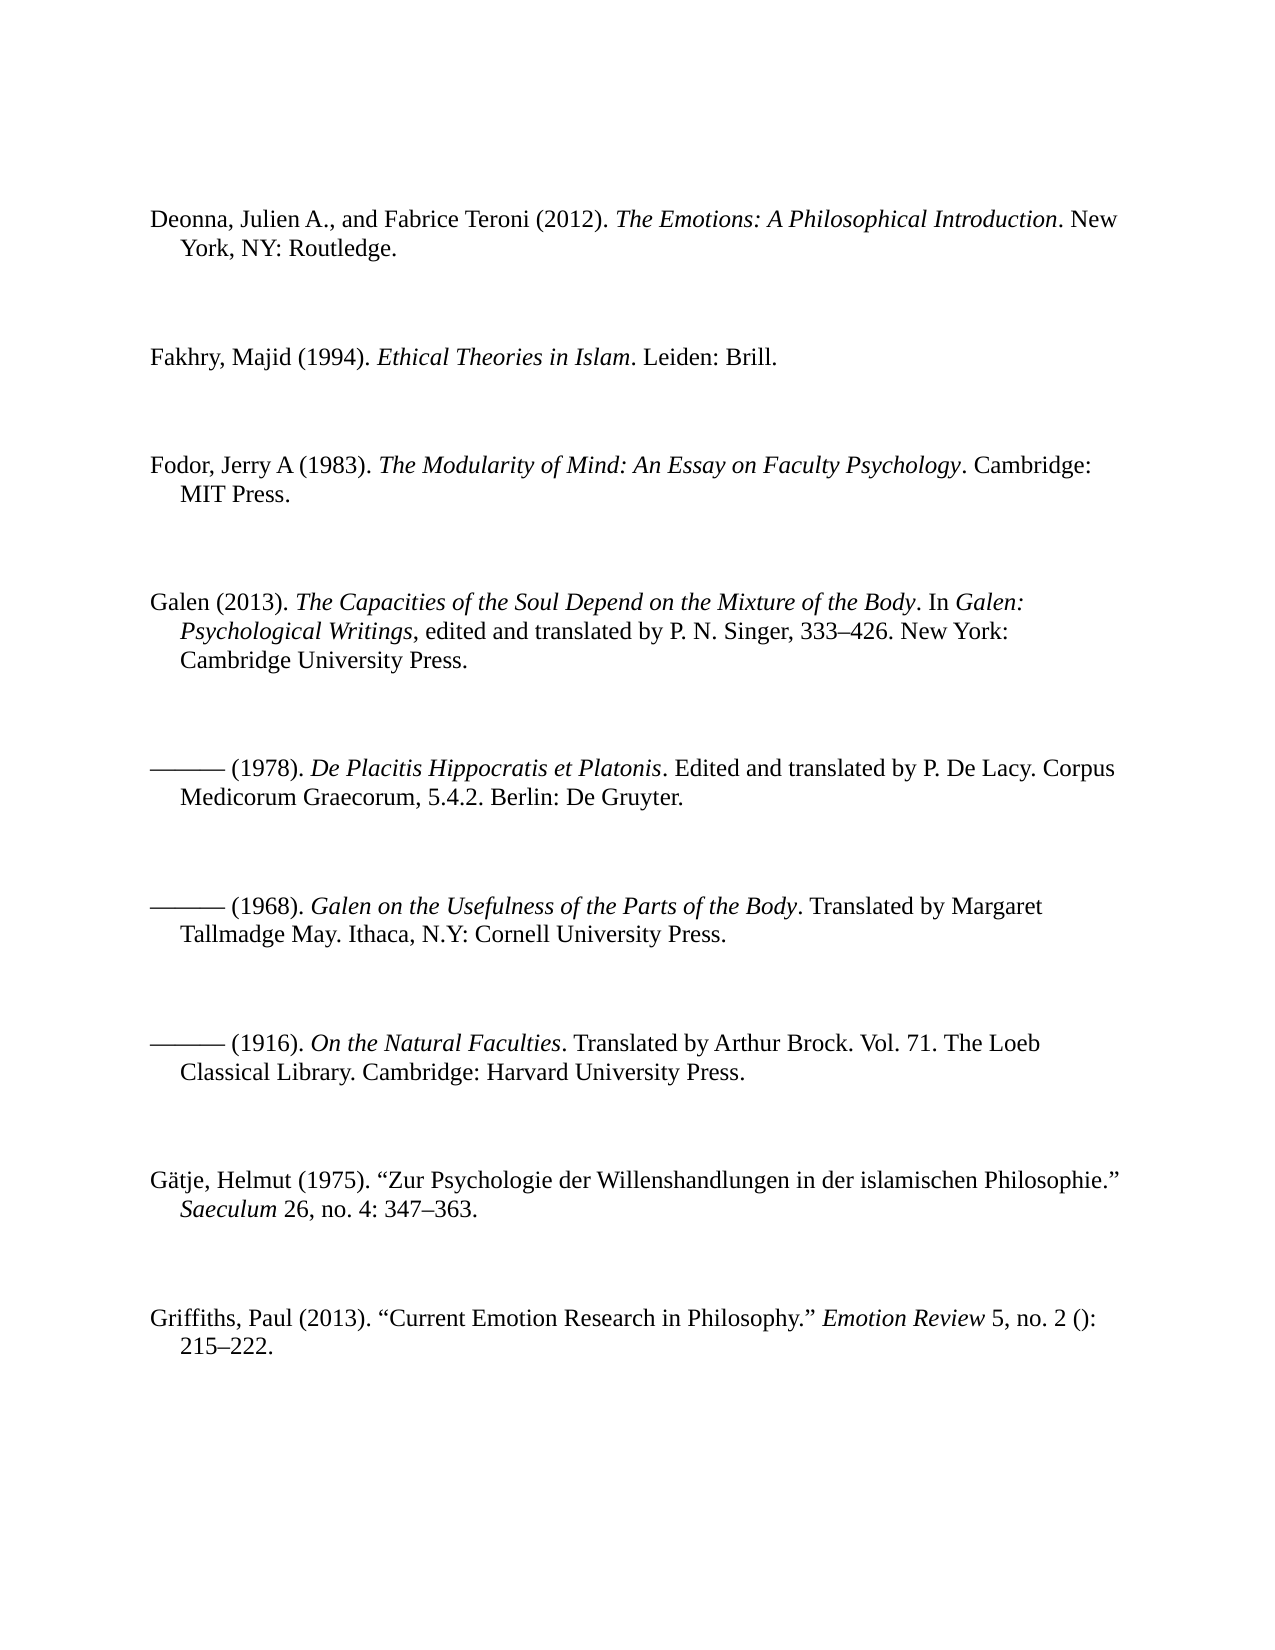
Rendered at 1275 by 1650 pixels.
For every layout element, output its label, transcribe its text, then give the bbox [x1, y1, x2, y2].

text Fakhry, Majid (1994). Ethical Theories in Islam. Leiden: Brill. [150, 342, 1125, 370]
text ——— (1968). Galen on the Usefulness of the Parts of the Body. Translated by Margaret Tallmadge May. Ithaca, N.Y: Cornell University Press. [150, 891, 1125, 948]
text Deonna, Julien A., and Fabrice Teroni (2012). The Emotions: A Philosophical Introduction. New York, NY: Routledge. [150, 204, 1125, 262]
text ——— (1978). De Placitis Hippocratis et Platonis. Edited and translated by P. De Lacy. Corpus Medicorum Graecorum, 5.4.2. Berlin: De Gruyter. [150, 753, 1125, 811]
text ——— (1916). On the Natural Faculties. Translated by Arthur Brock. Vol. 71. The Loeb Classical Library. Cambridge: Harvard University Press. [150, 1028, 1125, 1086]
text Galen (2013). The Capacities of the Soul Depend on the Mixture of the Body. In Galen: Psychological Writings, edited and translated by P. N. Singer, 333–426. New York: Cambridge University Press. [150, 587, 1125, 674]
text Griffiths, Paul (2013). “Current Emotion Research in Philosophy.” Emotion Review 5, no. 2 (): 215–222. [150, 1303, 1125, 1360]
text Fodor, Jerry A (1983). The Modularity of Mind: An Essay on Faculty Psychology. Cambridge: MIT Press. [150, 450, 1125, 508]
text Gätje, Helmut (1975). “Zur Psychologie der Willenshandlungen in der islamischen Philosophie.” Saeculum 26, no. 4: 347–363. [150, 1165, 1125, 1223]
